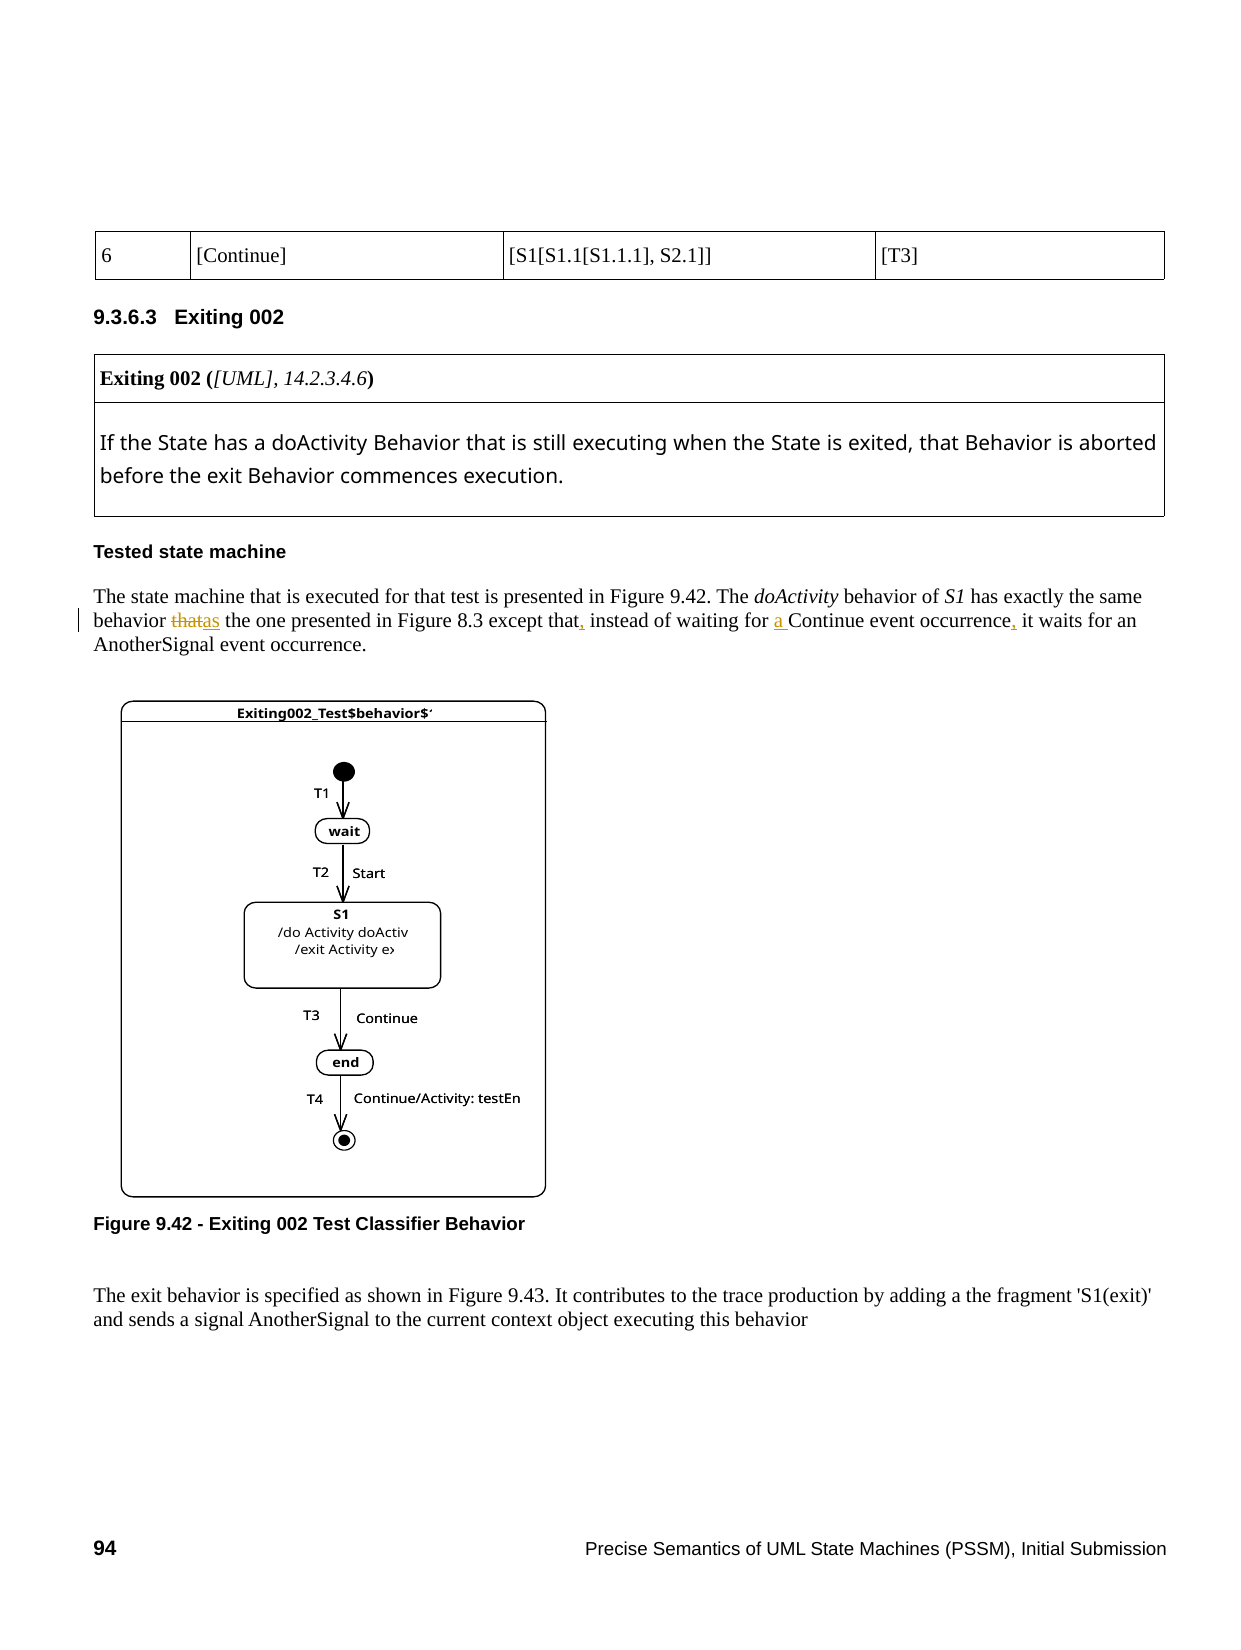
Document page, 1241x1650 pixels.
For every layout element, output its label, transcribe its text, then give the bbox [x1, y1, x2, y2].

text The exit behavior is specified as shown in Figure 9.43. It contributes to the trace production by adding a the fragment 'S1(exit)' and sends a signal AnotherSignal to the current context object executing this behavior [93, 1283, 1164, 1331]
table_cell [Continue] [191, 232, 503, 279]
text Figure 9.42 - Exiting 002 Test Classifier Behavior [93, 690, 575, 1234]
table_cell [T3] [876, 232, 1164, 279]
table_cell [S1[S1.1[S1.1.1], S2.1]] [504, 232, 875, 279]
subtitle Tested state machine [93, 541, 1164, 563]
subtitle Exiting 002 [93, 304, 1164, 329]
table_cell If the State has a doActivity Behavior that is still executing when the State is exited, that Behavior is aborted before the exit Behavior commences execution. [95, 403, 1164, 516]
text The state machine that is executed for that test is presented in Figure 9.42. The doActivity behavior of S1 has exactly the same behavior as the one presented in Figure 8.3 except that, instead of waiting for a Continue event occurrence, it waits for an AnotherSignal event occurrence. [93, 584, 1164, 656]
table_cell 6 [96, 232, 190, 279]
table_header Exiting 002 ([UML], 14.2.3.4.6) [95, 355, 1164, 402]
